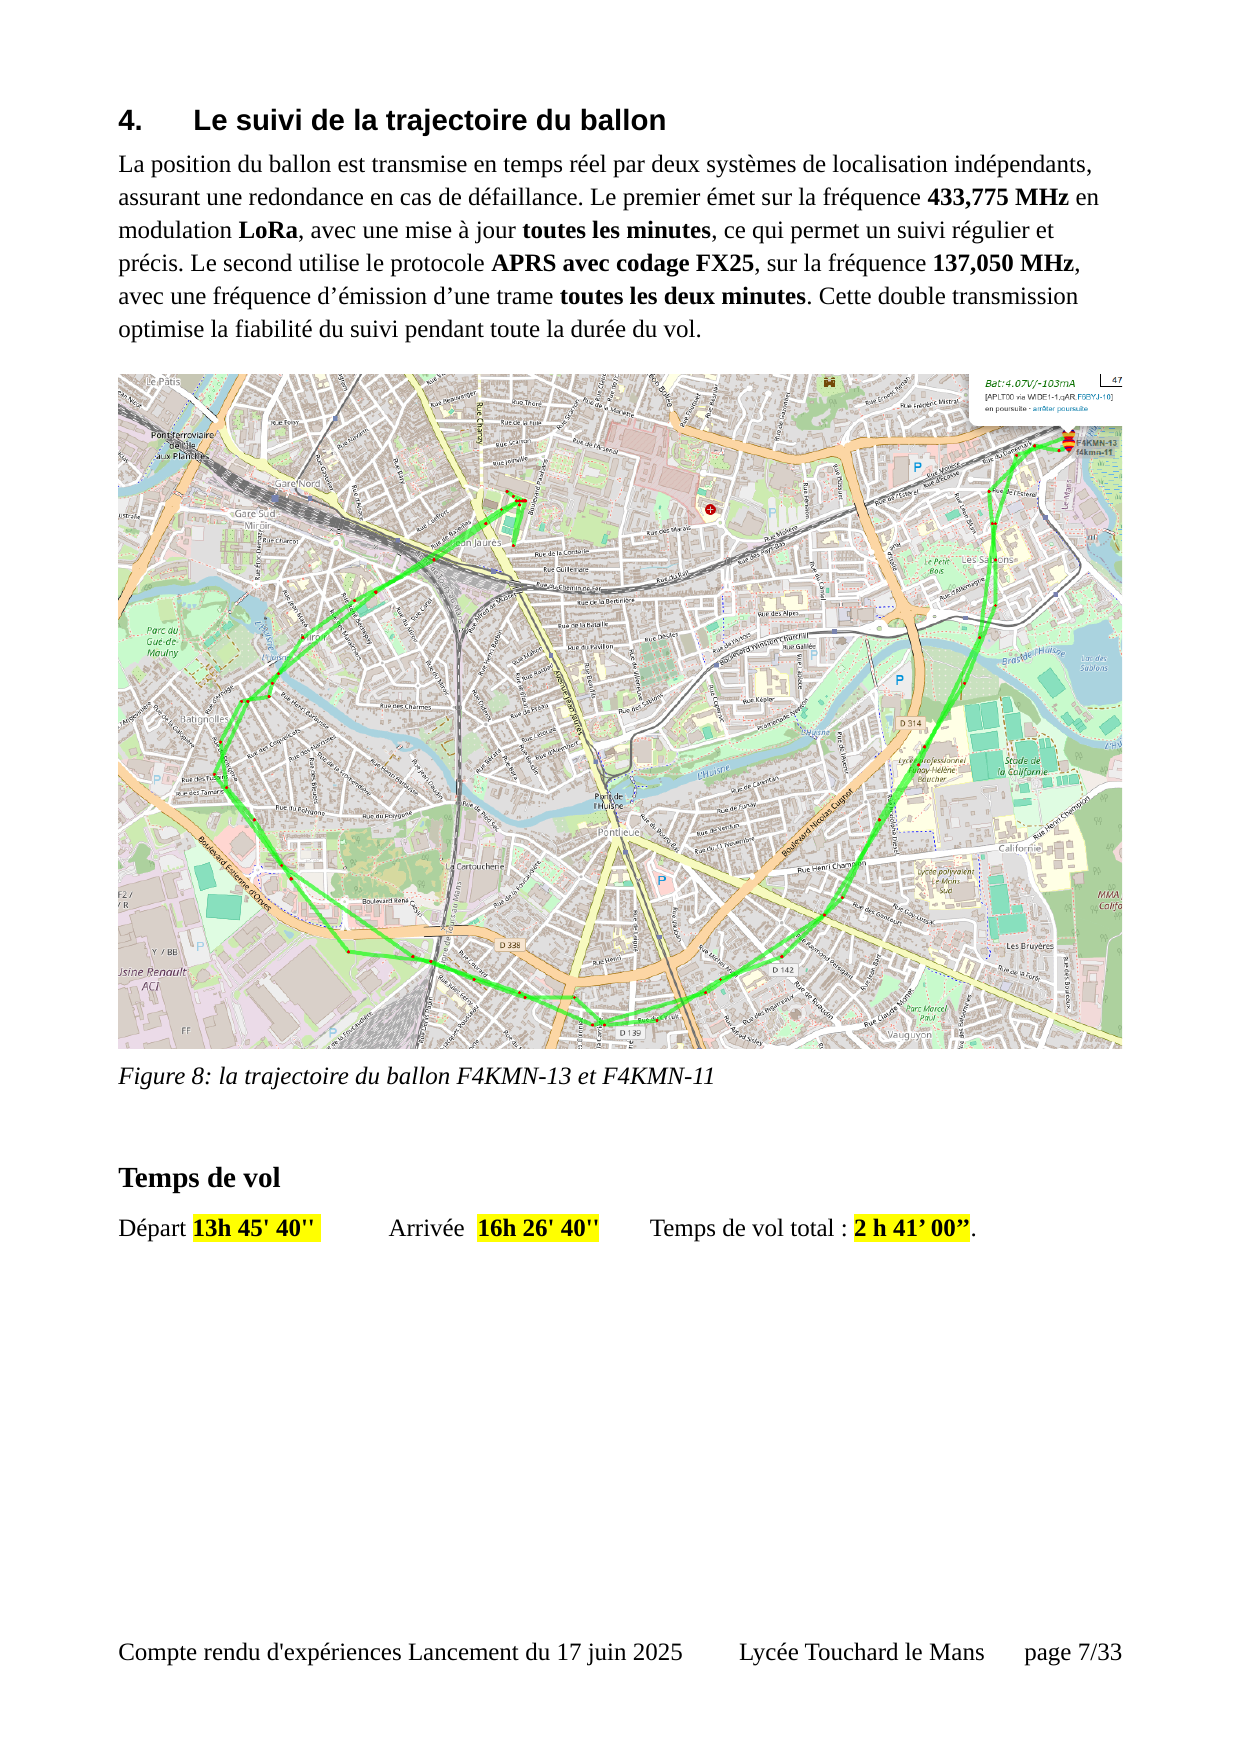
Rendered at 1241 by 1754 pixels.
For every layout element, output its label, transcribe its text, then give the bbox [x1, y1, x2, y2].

text Départ 13h 45' 40'' Arrivée 16h 26' 40'' Temps de vol total : 2 h 41’ 00’’. [118, 1213, 1122, 1242]
text Temps de vol [118, 1160, 1122, 1194]
text Figure 8: la trajectoire du ballon F4KMN-13 et F4KMN-11 [118, 1049, 1122, 1089]
subtitle Le suivi de la trajectoire du ballon [118, 103, 1122, 137]
picture [118, 374, 1123, 1049]
text La position du ballon est transmise en temps réel par deux systèmes de localisation indépendants, assurant une redondance en cas de défaillance. Le premier émet sur la fréquence 433,775 MHz en modulation LoRa, avec une mise à jour toutes les minutes, ce qui permet un suivi régulier et précis. Le second utilise le protocole APRS avec codage FX25, sur la fréquence 137,050 MHz, avec une fréquence d’émission d’une trame toutes les deux minutes. Cette double transmission optimise la fiabilité du suivi pendant toute la durée du vol. [118, 149, 1122, 343]
